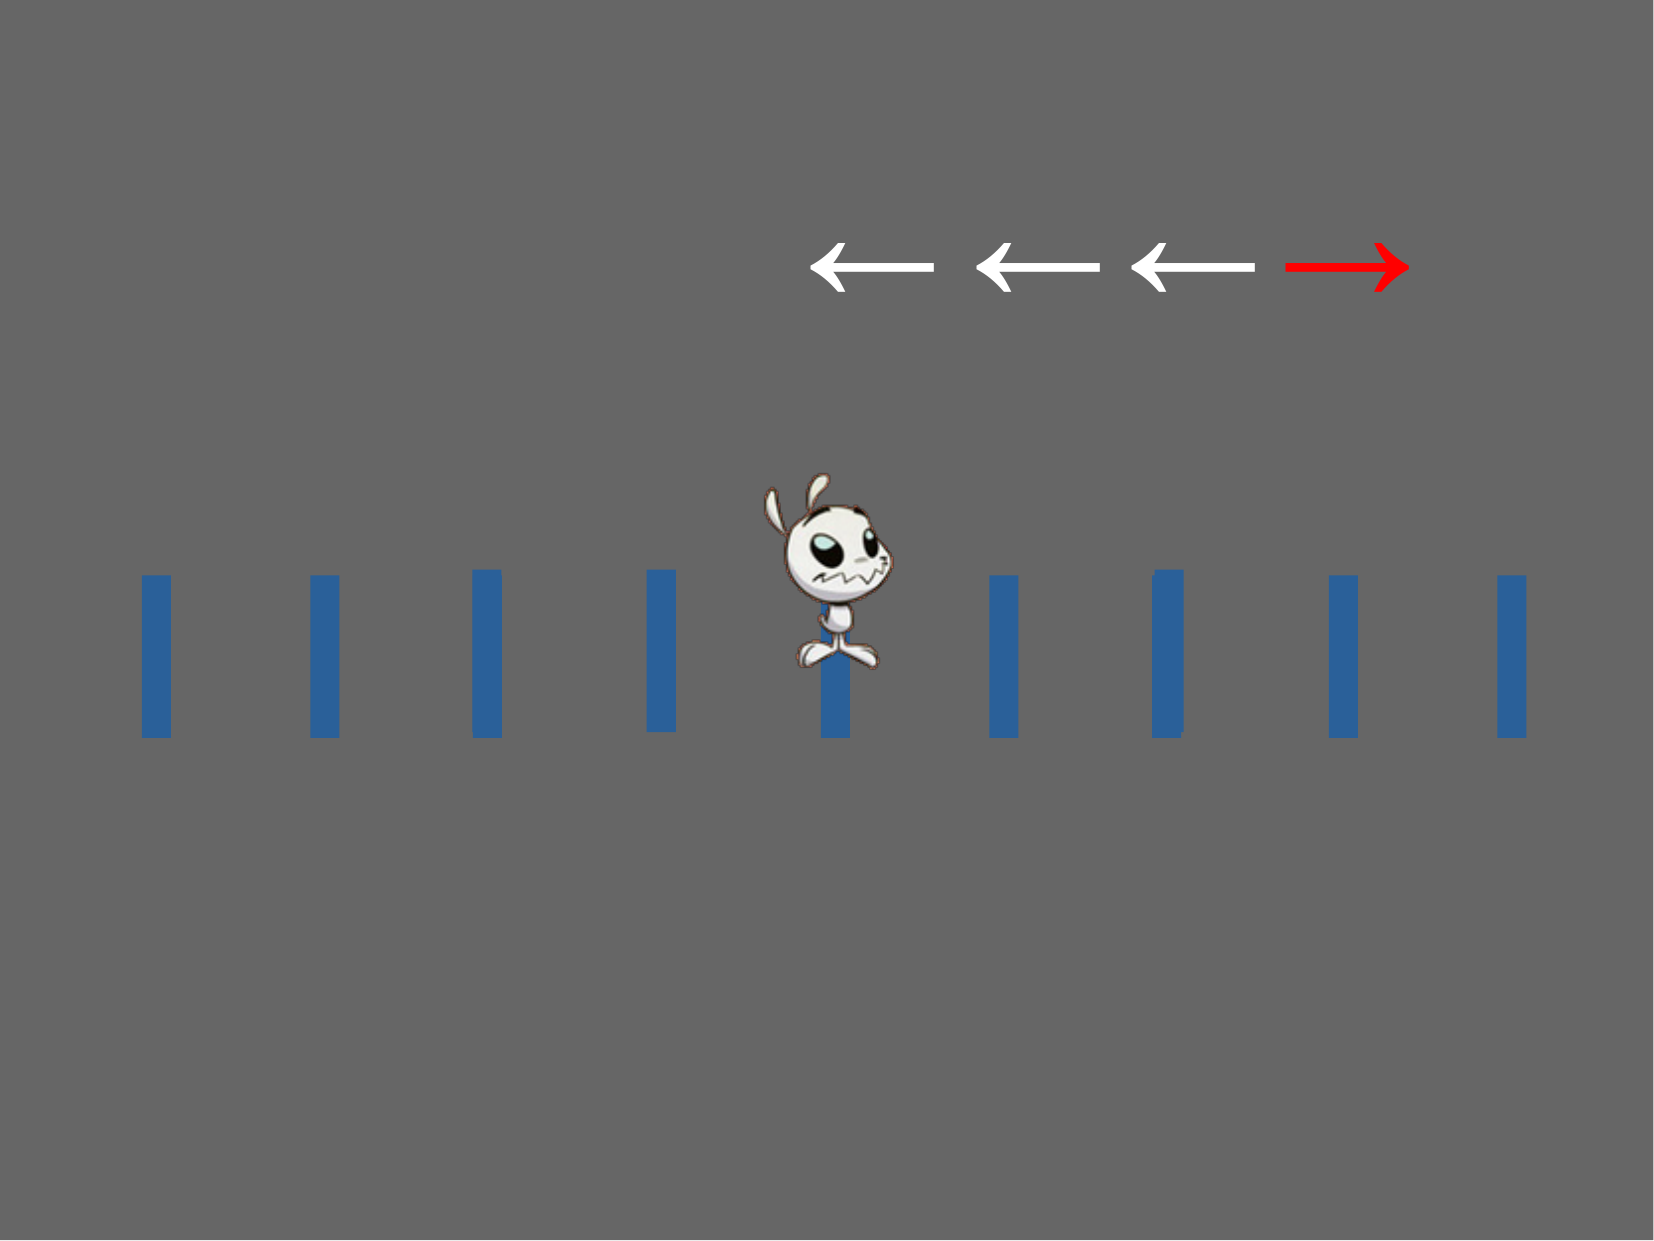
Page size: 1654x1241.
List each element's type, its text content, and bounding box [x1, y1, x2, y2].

text_box ← [1074, 106, 1313, 354]
text_box → [1228, 106, 1453, 355]
picture [743, 460, 898, 674]
text_box [0, 0, 1654, 1241]
text_box ← [754, 106, 919, 355]
text_box ← [919, 106, 1158, 355]
